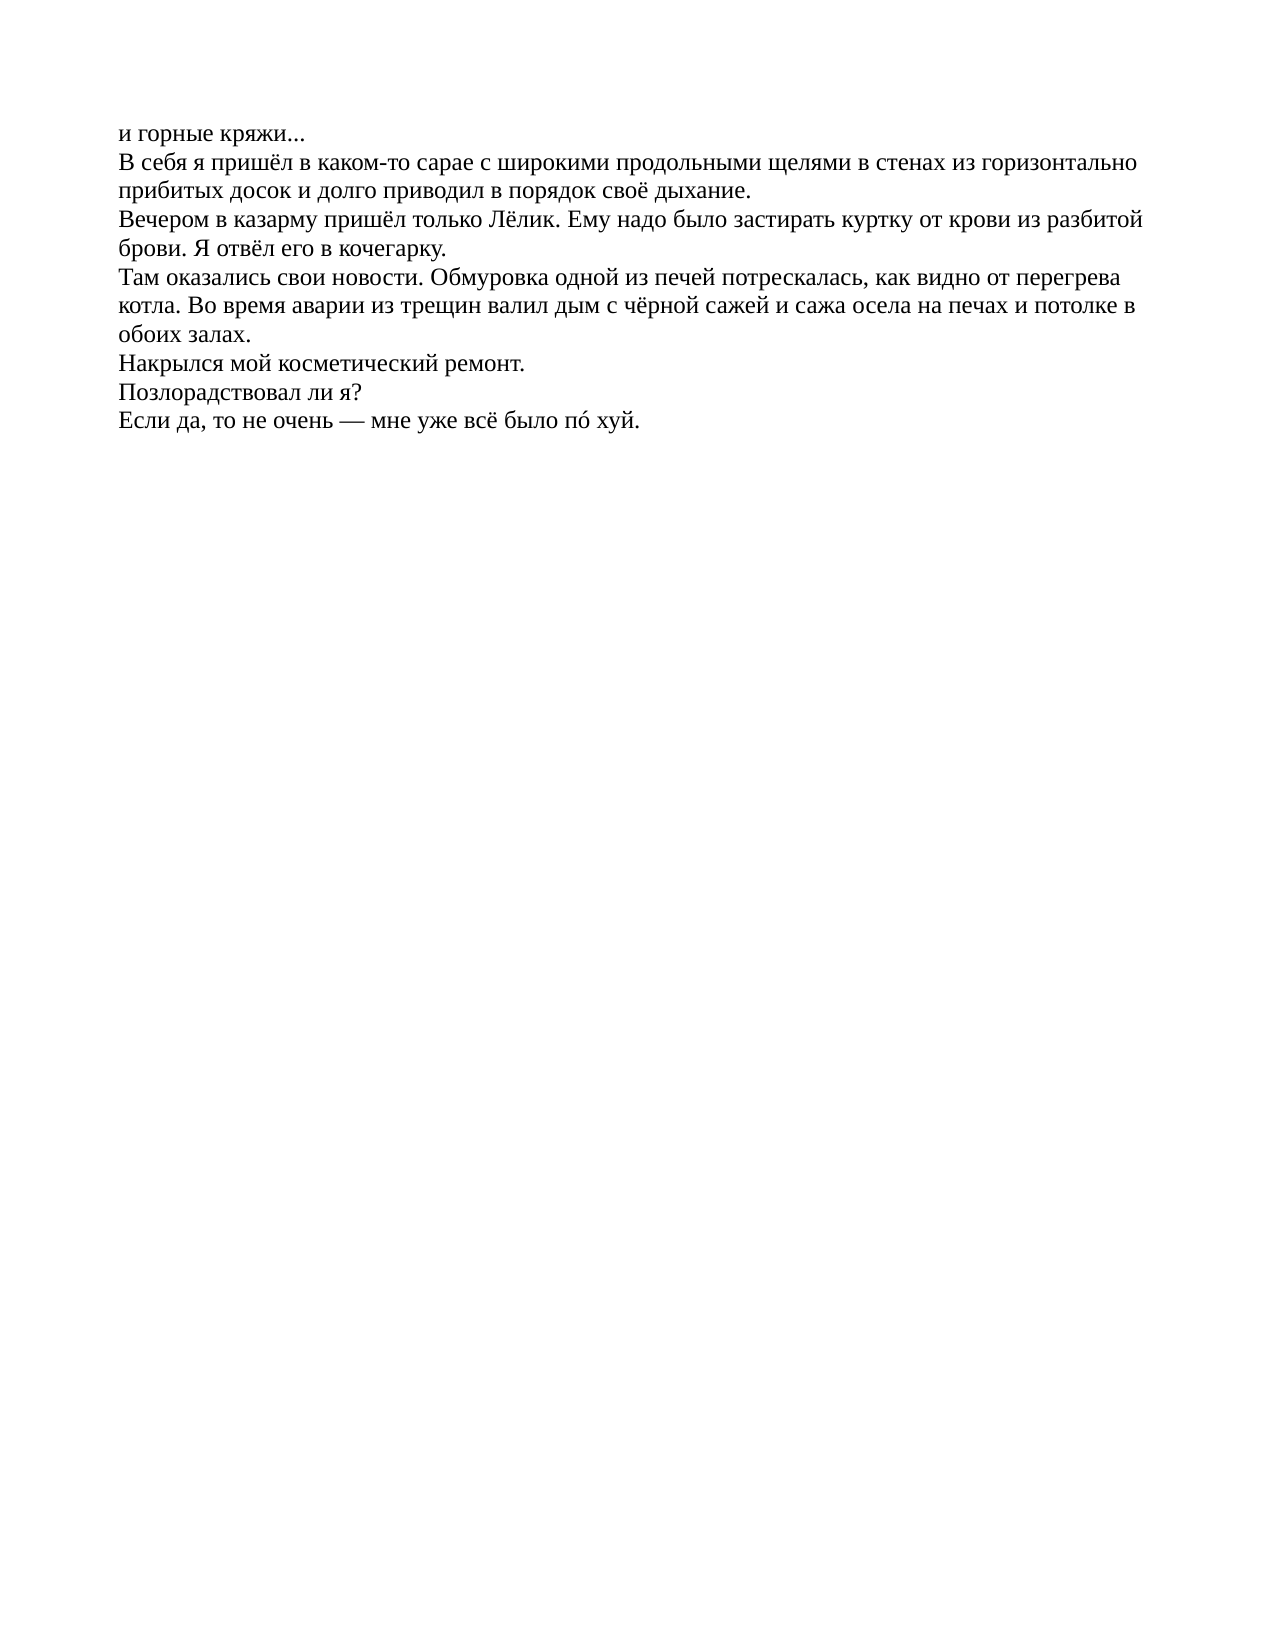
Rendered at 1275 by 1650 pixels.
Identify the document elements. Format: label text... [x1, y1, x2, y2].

text Там оказались свои новости. Обмуровка одной из печей потрескалась, как видно от перегрева котла. Во время аварии из трещин валил дым с чёрной сажей и сажа осела на печах и потолке в обоих залах. [118, 262, 1157, 348]
text и горные кряжи... [118, 118, 1157, 147]
text Позлорадствовал ли я? [118, 377, 1157, 406]
text Накрылся мой косметический ремонт. [118, 348, 1157, 377]
text Если да, то не очень — мне уже всё было пó хуй. [118, 406, 1157, 434]
text Вечером в казарму пришёл только Лёлик. Ему надо было застирать куртку от крови из разбитой брови. Я отвёл его в кочегарку. [118, 204, 1157, 262]
text В себя я пришёл в каком-то сарае с широкими продольными щелями в стенах из горизонтально прибитых досок и долго приводил в порядок своё дыхание. [118, 147, 1157, 204]
